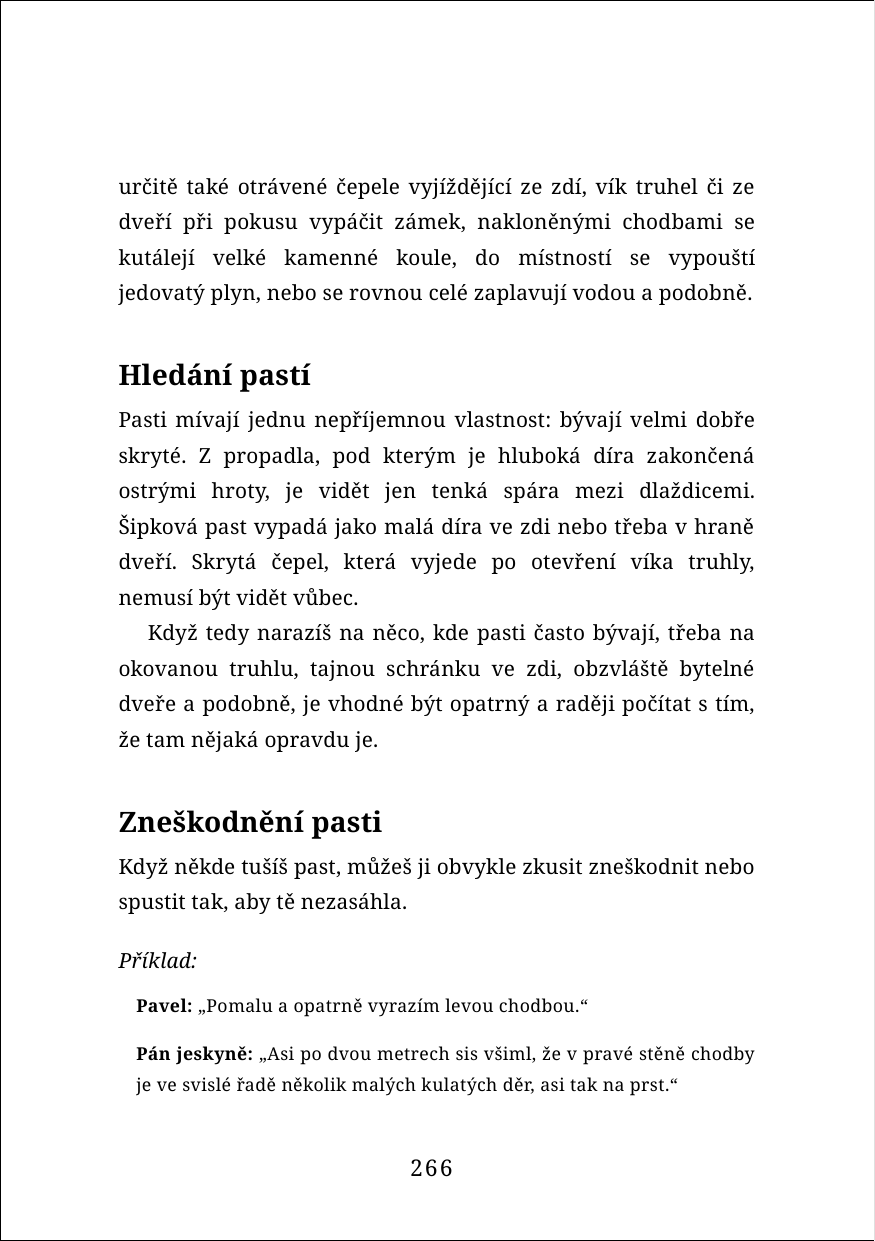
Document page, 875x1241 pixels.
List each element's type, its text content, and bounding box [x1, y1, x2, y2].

text Když někde tušíš past, můžeš ji obvykle zkusit zneškodnit nebo spustit tak, aby tě nezasáhla. [118, 852, 756, 916]
text určitě také otrávené čepele vyjíždějící ze zdí, vík truhel či ze dveří při pokusu vypáčit zámek, nakloněnými chodbami se kutálejí velké kamenné koule, do místností se vypouští jedovatý plyn, nebo se rovnou celé zaplavují vodou a podobně. [118, 172, 756, 307]
text Příklad: [118, 947, 756, 975]
text Pasti mívají jednu nepříjemnou vlastnost: bývají velmi dobře skryté. Z propadla, pod kterým je hluboká díra zakončená ostrými hroty, je vidět jen tenká spára mezi dlaždicemi. Šipková past vypadá jako malá díra ve zdi nebo třeba v hraně dveří. Skrytá čepel, která vyjede po otevření víka truhly, nemusí být vidět vůbec. Když tedy narazíš na něco, kde pasti často bývají, třeba na okovanou truhlu, tajnou schránku ve zdi, obzvláště bytelné dveře a podobně, je vhodné být opatrný a raději počítat s tím, že tam nějaká opravdu je. [118, 405, 756, 753]
text Pavel: „Pomalu a opatrně vyrazím levou chodbou.“ [136, 994, 756, 1018]
text Pán jeskyně: „Asi po dvou metrech sis všiml, že v pravé stěně chodby je ve svislé řadě několik malých kulatých děr, asi tak na prst.“ [136, 1042, 756, 1096]
subtitle Hledání pastí [118, 355, 756, 393]
subtitle Zneškodnění pasti [118, 802, 756, 840]
